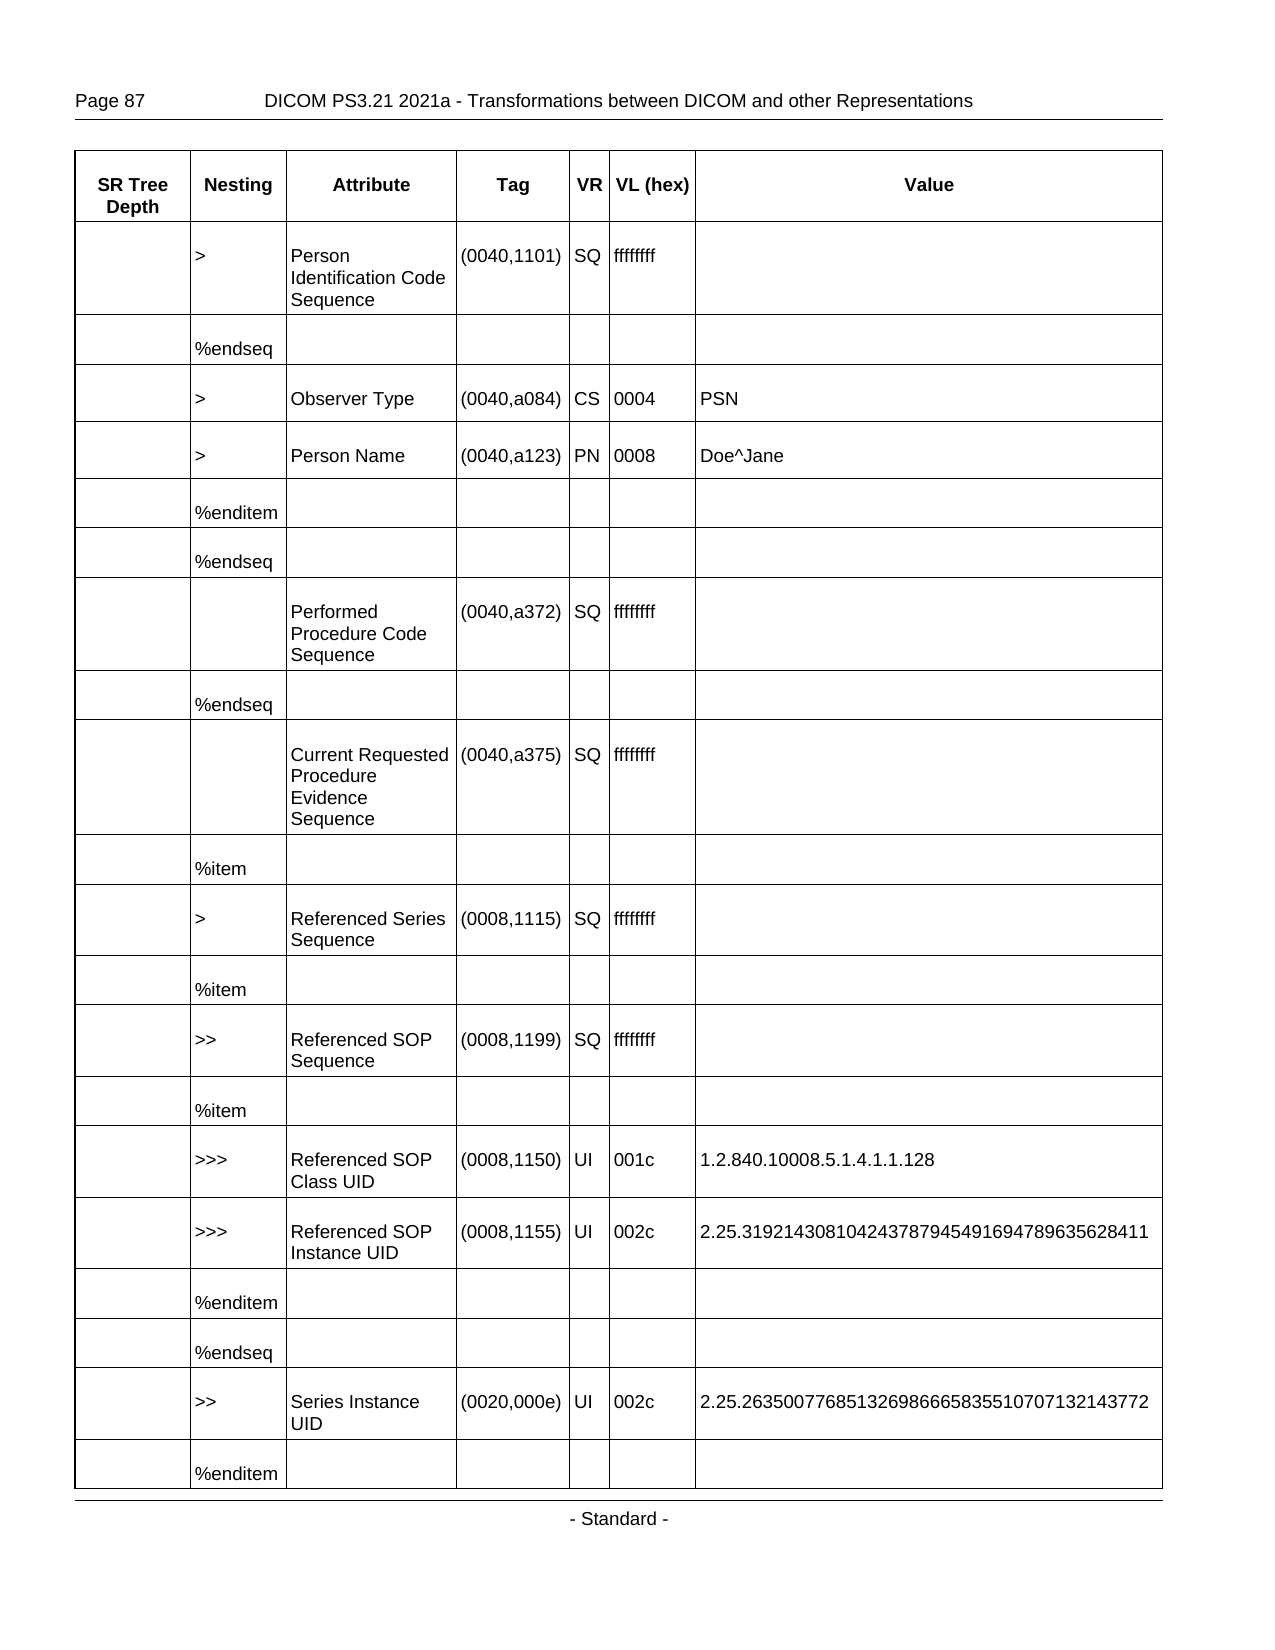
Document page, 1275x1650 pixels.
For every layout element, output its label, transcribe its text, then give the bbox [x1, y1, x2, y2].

table_cell Referenced SOP Sequence [287, 1005, 456, 1076]
table_cell [76, 365, 190, 421]
table_cell [696, 315, 1162, 364]
table_cell [696, 835, 1162, 883]
table_cell Doe^Jane [696, 422, 1162, 477]
table_cell [610, 1077, 695, 1125]
table_cell (0040,a372) [457, 578, 569, 670]
table_cell (0020,000e) [457, 1368, 569, 1438]
table_cell [696, 528, 1162, 577]
table_cell [76, 885, 190, 955]
table_cell SQ [570, 578, 609, 670]
table_cell %endseq [191, 315, 286, 364]
table_cell ffffffff [610, 578, 695, 670]
table_cell >>> [191, 1198, 286, 1268]
table_header Tag [457, 151, 569, 221]
table_cell [570, 1440, 609, 1488]
table_cell Referenced Series Sequence [287, 885, 456, 955]
table_cell %enditem [191, 479, 286, 527]
table_cell [696, 885, 1162, 955]
table_cell 002c [610, 1368, 695, 1438]
table_cell [457, 528, 569, 577]
table_cell [696, 1440, 1162, 1488]
table_cell Observer Type [287, 365, 456, 421]
table_cell 0004 [610, 365, 695, 421]
table_cell [76, 528, 190, 577]
table_cell [457, 1269, 569, 1317]
table_cell (0008,1115) [457, 885, 569, 955]
table_cell > [191, 365, 286, 421]
table_cell [76, 422, 190, 477]
table_cell [76, 1077, 190, 1125]
table_cell [76, 1198, 190, 1268]
table_cell [457, 835, 569, 883]
table_cell [696, 1077, 1162, 1125]
table_cell [696, 1269, 1162, 1317]
table_cell [696, 479, 1162, 527]
table_cell [570, 835, 609, 883]
table_cell [76, 315, 190, 364]
table_cell [570, 1077, 609, 1125]
table_cell [610, 956, 695, 1004]
table_cell [76, 1368, 190, 1438]
table_cell (0008,1150) [457, 1126, 569, 1197]
table_cell [287, 671, 456, 719]
table_cell [457, 1319, 569, 1367]
table_cell [457, 479, 569, 527]
table_cell [76, 671, 190, 719]
table_cell ffffffff [610, 222, 695, 314]
table_cell SQ [570, 885, 609, 955]
table_cell [610, 1269, 695, 1317]
table_cell [610, 315, 695, 364]
table_cell (0040,1101) [457, 222, 569, 314]
table_cell ffffffff [610, 720, 695, 834]
table_header Attribute [287, 151, 456, 221]
table_cell [287, 528, 456, 577]
table_cell [76, 578, 190, 670]
table_cell [287, 1077, 456, 1125]
table_cell PN [570, 422, 609, 477]
table_cell SQ [570, 1005, 609, 1076]
table_cell [696, 222, 1162, 314]
table_cell %enditem [191, 1269, 286, 1317]
table_cell %item [191, 956, 286, 1004]
table_cell ffffffff [610, 1005, 695, 1076]
table_cell [696, 1319, 1162, 1367]
table_cell UI [570, 1126, 609, 1197]
table_header Value [696, 151, 1162, 221]
table_cell [570, 528, 609, 577]
table_cell [696, 578, 1162, 670]
table_cell PSN [696, 365, 1162, 421]
table_cell [457, 315, 569, 364]
table_cell [610, 1319, 695, 1367]
table_cell [76, 1126, 190, 1197]
table_cell [570, 1319, 609, 1367]
table_cell [570, 956, 609, 1004]
table_cell Person Identification Code Sequence [287, 222, 456, 314]
table_cell %item [191, 1077, 286, 1125]
table_cell (0008,1199) [457, 1005, 569, 1076]
table_cell [610, 835, 695, 883]
table_cell [191, 578, 286, 670]
table_cell %endseq [191, 1319, 286, 1367]
table_cell [457, 956, 569, 1004]
table_cell [287, 835, 456, 883]
table_cell [570, 479, 609, 527]
table_cell UI [570, 1368, 609, 1438]
table_cell > [191, 222, 286, 314]
table_cell Referenced SOP Instance UID [287, 1198, 456, 1268]
table_cell [570, 315, 609, 364]
table_cell [287, 956, 456, 1004]
table_cell Performed Procedure Code Sequence [287, 578, 456, 670]
table_cell SQ [570, 222, 609, 314]
table_cell [287, 315, 456, 364]
table_cell [457, 671, 569, 719]
table_cell [696, 720, 1162, 834]
table_cell [76, 835, 190, 883]
table_cell [610, 671, 695, 719]
table_cell [191, 720, 286, 834]
table_cell [76, 222, 190, 314]
table_cell Referenced SOP Class UID [287, 1126, 456, 1197]
table_cell [287, 1269, 456, 1317]
table_cell Series Instance UID [287, 1368, 456, 1438]
table_cell 1.2.840.10008.5.1.4.1.1.128 [696, 1126, 1162, 1197]
table_cell [610, 528, 695, 577]
table_cell UI [570, 1198, 609, 1268]
table_header SR Tree Depth [76, 151, 190, 221]
table_cell [76, 479, 190, 527]
table_cell [570, 671, 609, 719]
table_cell [76, 1319, 190, 1367]
table_cell [287, 1440, 456, 1488]
table_cell > [191, 885, 286, 955]
table_cell >> [191, 1005, 286, 1076]
table_cell [696, 1005, 1162, 1076]
table_cell [76, 1005, 190, 1076]
table_cell [696, 956, 1162, 1004]
table_cell >>> [191, 1126, 286, 1197]
table_cell [76, 1440, 190, 1488]
table_cell [570, 1269, 609, 1317]
table_cell [457, 1440, 569, 1488]
table_cell [610, 479, 695, 527]
table_cell [610, 1440, 695, 1488]
table_cell 2.25.263500776851326986665835510707132143772 [696, 1368, 1162, 1438]
table_cell %item [191, 835, 286, 883]
table_cell (0008,1155) [457, 1198, 569, 1268]
table_header VL (hex) [610, 151, 695, 221]
table_cell CS [570, 365, 609, 421]
table_cell [287, 479, 456, 527]
table_cell Person Name [287, 422, 456, 477]
table_cell %endseq [191, 671, 286, 719]
table_cell (0040,a084) [457, 365, 569, 421]
table_cell [76, 956, 190, 1004]
table_cell [76, 720, 190, 834]
table_cell [76, 1269, 190, 1317]
table_cell %endseq [191, 528, 286, 577]
table_cell [287, 1319, 456, 1367]
table_cell (0040,a375) [457, 720, 569, 834]
table_cell (0040,a123) [457, 422, 569, 477]
table_cell 001c [610, 1126, 695, 1197]
table_header Nesting [191, 151, 286, 221]
table_cell 002c [610, 1198, 695, 1268]
table_cell >> [191, 1368, 286, 1438]
table_cell [457, 1077, 569, 1125]
table_cell ffffffff [610, 885, 695, 955]
table_header VR [570, 151, 609, 221]
table_cell Current Requested Procedure Evidence Sequence [287, 720, 456, 834]
table_cell > [191, 422, 286, 477]
table_cell SQ [570, 720, 609, 834]
table_cell 0008 [610, 422, 695, 477]
table_cell [696, 671, 1162, 719]
table_cell 2.25.319214308104243787945491694789635628411 [696, 1198, 1162, 1268]
table_cell %enditem [191, 1440, 286, 1488]
